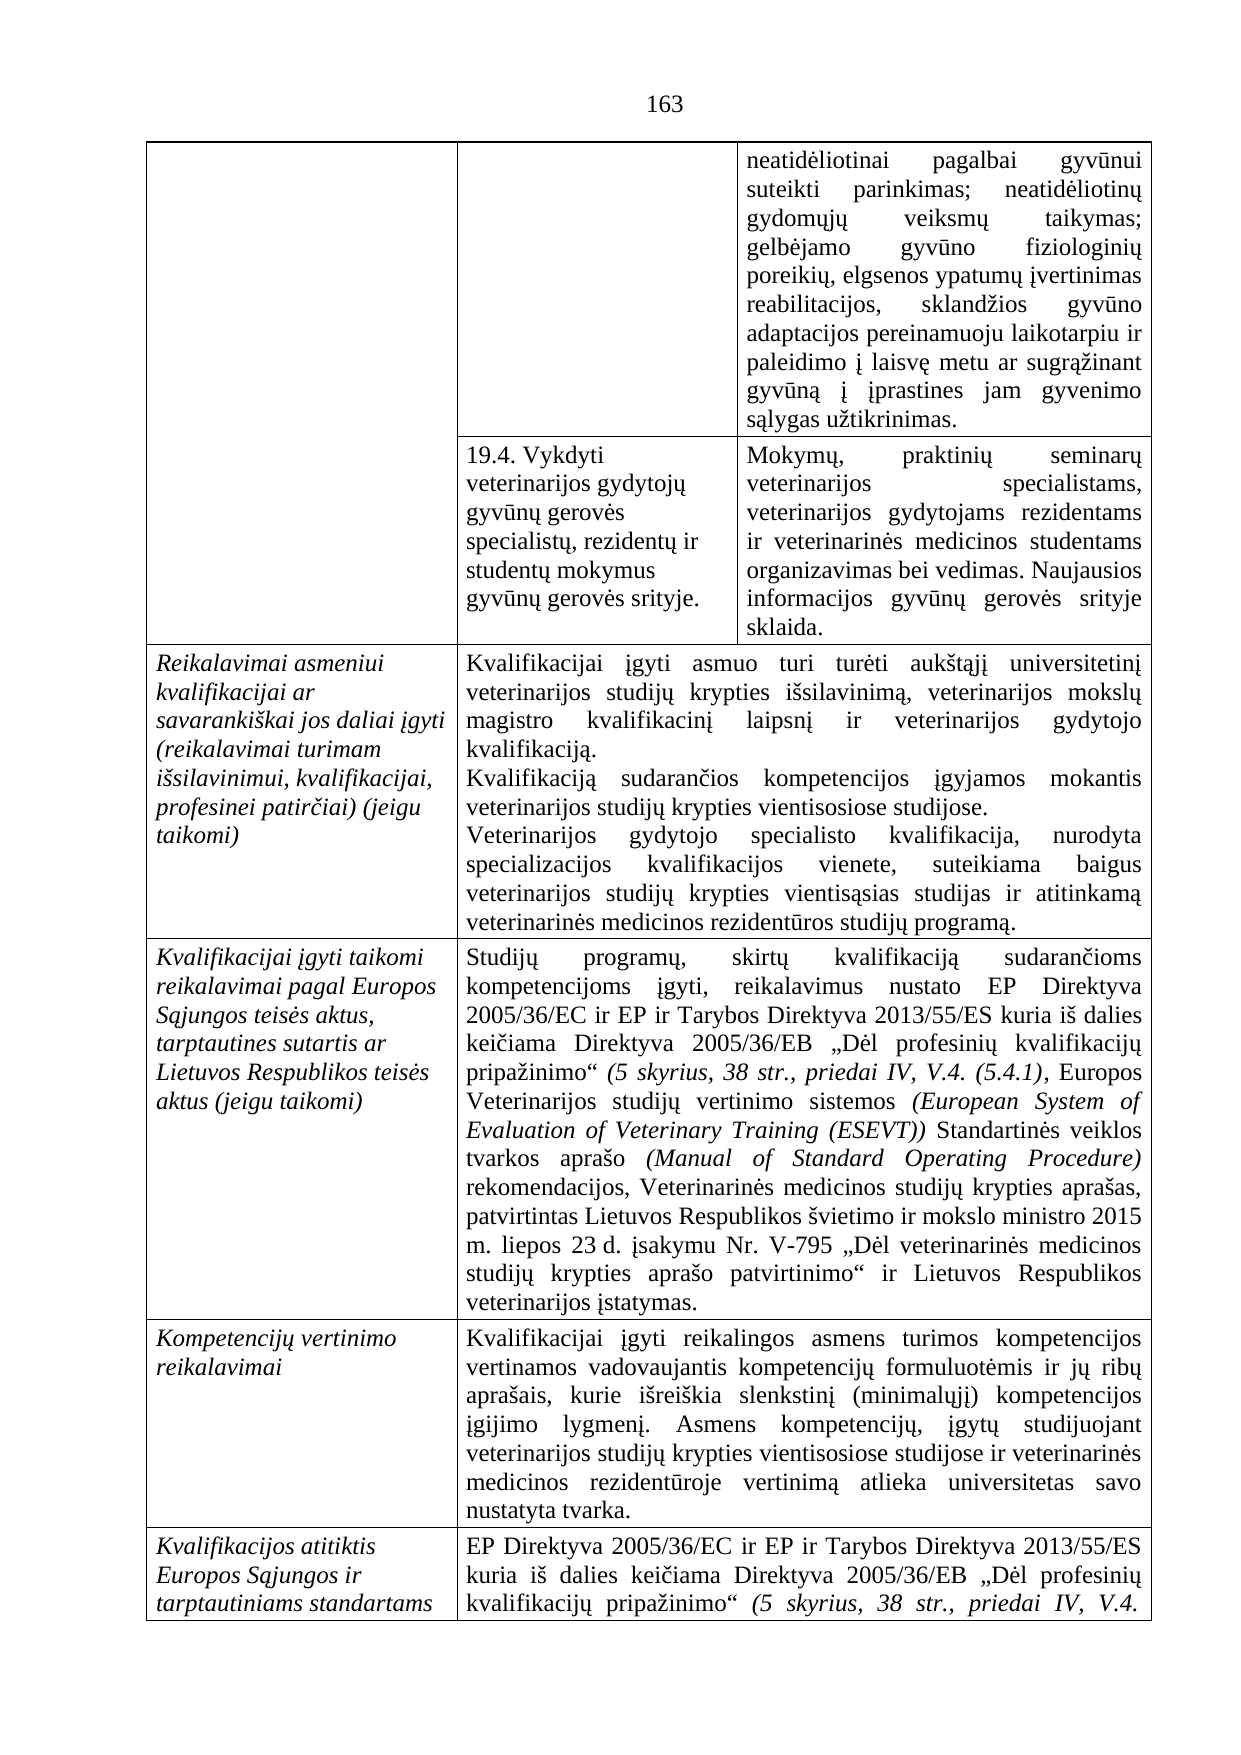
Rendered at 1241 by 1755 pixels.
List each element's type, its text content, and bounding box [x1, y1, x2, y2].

table_cell EP Direktyva 2005/36/EC ir EP ir Tarybos Direktyva 2013/55/ES kuria iš dalies keičiama Direktyva 2005/36/EB „Dėl profesinių kvalifikacijų pripažinimo“ (5 skyrius, 38 str., priedai IV, V.4. [458, 1528, 1151, 1620]
table_cell 19.4. Vykdyti veterinarijos gydytojų gyvūnų gerovės specialistų, rezidentų ir studentų mokymus gyvūnų gerovės srityje. [458, 437, 737, 644]
table_cell Mokymų, praktinių seminarų veterinarijos specialistams, veterinarijos gydytojams rezidentams ir veterinarinės medicinos studentams organizavimas bei vedimas. Naujausios informacijos gyvūnų gerovės srityje sklaida. [738, 437, 1151, 644]
table_cell [458, 143, 737, 436]
table_cell Kompetencijų vertinimo reikalavimai [147, 1320, 457, 1527]
table_cell Kvalifikacijos atitiktis Europos Sąjungos ir tarptautiniams standartams [147, 1528, 457, 1620]
table_cell neatidėliotinai pagalbai gyvūnui suteikti parinkimas; neatidėliotinų gydomųjų veiksmų taikymas; gelbėjamo gyvūno fiziologinių poreikių, elgsenos ypatumų įvertinimas reabilitacijos, sklandžios gyvūno adaptacijos pereinamuoju laikotarpiu ir paleidimo į laisvę metu ar sugrąžinant gyvūną į įprastines jam gyvenimo sąlygas užtikrinimas. [738, 143, 1151, 436]
table_cell [147, 143, 457, 644]
table_cell Kvalifikacijai įgyti taikomi reikalavimai pagal Europos Sąjungos teisės aktus, tarptautines sutartis ar Lietuvos Respublikos teisės aktus (jeigu taikomi) [147, 939, 457, 1319]
table_cell Studijų programų, skirtų kvalifikaciją sudarančioms kompetencijoms įgyti, reikalavimus nustato EP Direktyva 2005/36/EC ir EP ir Tarybos Direktyva 2013/55/ES kuria iš dalies keičiama Direktyva 2005/36/EB „Dėl profesinių kvalifikacijų pripažinimo“ (5 skyrius, 38 str., priedai IV, V.4. (5.4.1), Europos Veterinarijos studijų vertinimo sistemos (European System of Evaluation of Veterinary Training (ESEVT)) Standartinės veiklos tvarkos aprašo (Manual of Standard Operating Procedure) rekomendacijos, Veterinarinės medicinos studijų krypties aprašas, patvirtintas Lietuvos Respublikos švietimo ir mokslo ministro 2015 m. liepos 23 d. įsakymu Nr. V-795 „Dėl veterinarinės medicinos studijų krypties aprašo patvirtinimo“ ir Lietuvos Respublikos veterinarijos įstatymas. [458, 939, 1151, 1319]
table_cell Kvalifikacijai įgyti asmuo turi turėti aukštąjį universitetinį veterinarijos studijų krypties išsilavinimą, veterinarijos mokslų magistro kvalifikacinį laipsnį ir veterinarijos gydytojo kvalifikaciją. Kvalifikaciją sudarančios kompetencijos įgyjamos mokantis veterinarijos studijų krypties vientisosiose studijose. Veterinarijos gydytojo specialisto kvalifikacija, nurodyta specializacijos kvalifikacijos vienete, suteikiama baigus veterinarijos studijų krypties vientisąsias studijas ir atitinkamą veterinarinės medicinos rezidentūros studijų programą. [458, 645, 1151, 938]
table_cell Reikalavimai asmeniui kvalifikacijai ar savarankiškai jos daliai įgyti (reikalavimai turimam išsilavinimui, kvalifikacijai, profesinei patirčiai) (jeigu taikomi) [147, 645, 457, 938]
table_cell Kvalifikacijai įgyti reikalingos asmens turimos kompetencijos vertinamos vadovaujantis kompetencijų formuluotėmis ir jų ribų aprašais, kurie išreiškia slenkstinį (minimalųjį) kompetencijos įgijimo lygmenį. Asmens kompetencijų, įgytų studijuojant veterinarijos studijų krypties vientisosiose studijose ir veterinarinės medicinos rezidentūroje vertinimą atlieka universitetas savo nustatyta tvarka. [458, 1320, 1151, 1527]
